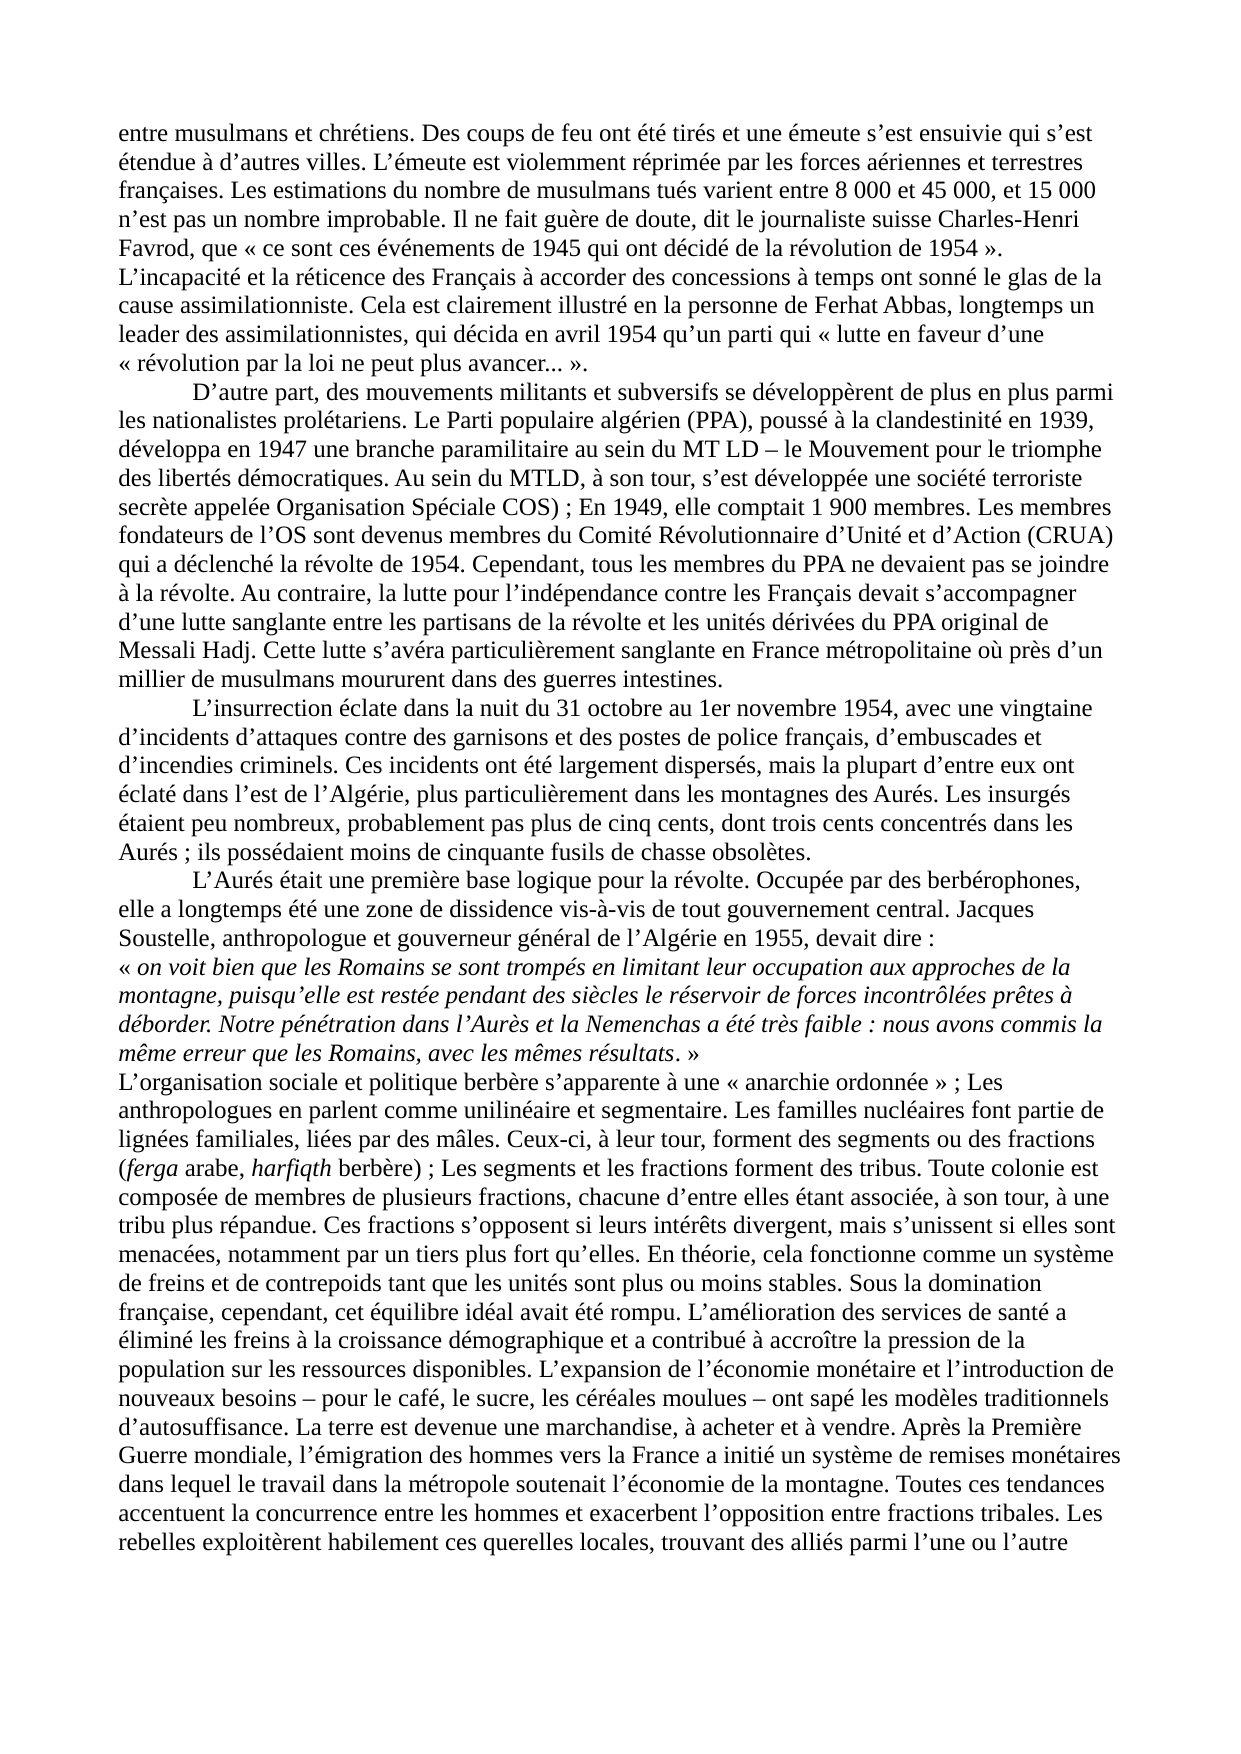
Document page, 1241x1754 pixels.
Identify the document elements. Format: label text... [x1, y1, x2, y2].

text D’autre part, des mouvements militants et subversifs se développèrent de plus en plus parmi les nationalistes prolétariens. Le Parti populaire algérien (PPA), poussé à la clandestinité en 1939, développa en 1947 une branche paramilitaire au sein du MT LD – le Mouvement pour le triomphe des libertés démocratiques. Au sein du MTLD, à son tour, s’est développée une société terroriste secrète appelée Organisation Spéciale COS) ; En 1949, elle comptait 1 900 membres. Les membres fondateurs de l’OS sont devenus membres du Comité Révolutionnaire d’Unité et d’Action (CRUA) qui a déclenché la révolte de 1954. Cependant, tous les membres du PPA ne devaient pas se joindre à la révolte. Au contraire, la lutte pour l’indépendance contre les Français devait s’accompagner d’une lutte sanglante entre les partisans de la révolte et les unités dérivées du PPA original de Messali Hadj. Cette lutte s’avéra particulièrement sanglante en France métropolitaine où près d’un millier de musulmans moururent dans des guerres intestines. [118, 377, 1122, 693]
text « on voit bien que les Romains se sont trompés en limitant leur occupation aux approches de la montagne, puisqu’elle est restée pendant des siècles le réservoir de forces incontrôlées prêtes à déborder. Notre pénétration dans l’Aurès et la Nemenchas a été très faible : nous avons commis la même erreur que les Romains, avec les mêmes résultats. » [118, 952, 1122, 1067]
text L’organisation sociale et politique berbère s’apparente à une « anarchie ordonnée » ; Les anthropologues en parlent comme unilinéaire et segmentaire. Les familles nucléaires font partie de lignées familiales, liées par des mâles. Ceux-ci, à leur tour, forment des segments ou des fractions (ferga arabe, harfiqth berbère) ; Les segments et les fractions forment des tribus. Toute colonie est composée de membres de plusieurs fractions, chacune d’entre elles étant associée, à son tour, à une tribu plus répandue. Ces fractions s’opposent si leurs intérêts divergent, mais s’unissent si elles sont menacées, notamment par un tiers plus fort qu’elles. En théorie, cela fonctionne comme un système de freins et de contrepoids tant que les unités sont plus ou moins stables. Sous la domination française, cependant, cet équilibre idéal avait été rompu. L’amélioration des services de santé a éliminé les freins à la croissance démographique et a contribué à accroître la pression de la population sur les ressources disponibles. L’expansion de l’économie monétaire et l’introduction de nouveaux besoins – pour le café, le sucre, les céréales moulues – ont sapé les modèles traditionnels d’autosuffisance. La terre est devenue une marchandise, à acheter et à vendre. Après la Première Guerre mondiale, l’émigration des hommes vers la France a initié un système de remises monétaires dans lequel le travail dans la métropole soutenait l’économie de la montagne. Toutes ces tendances accentuent la concurrence entre les hommes et exacerbent l’opposition entre fractions tribales. Les rebelles exploitèrent habilement ces querelles locales, trouvant des alliés parmi l’une ou l’autre [118, 1067, 1122, 1556]
text entre musulmans et chrétiens. Des coups de feu ont été tirés et une émeute s’est ensuivie qui s’est étendue à d’autres villes. L’émeute est violemment réprimée par les forces aériennes et terrestres françaises. Les estimations du nombre de musulmans tués varient entre 8 000 et 45 000, et 15 000 n’est pas un nombre improbable. Il ne fait guère de doute, dit le journaliste suisse Charles-Henri Favrod, que « ce sont ces événements de 1945 qui ont décidé de la révolution de 1954 ». L’incapacité et la réticence des Français à accorder des concessions à temps ont sonné le glas de la cause assimilationniste. Cela est clairement illustré en la personne de Ferhat Abbas, longtemps un leader des assimilationnistes, qui décida en avril 1954 qu’un parti qui « lutte en faveur d’une « révolution par la loi ne peut plus avancer... ». [118, 118, 1122, 377]
text L’insurrection éclate dans la nuit du 31 octobre au 1er novembre 1954, avec une vingtaine d’incidents d’attaques contre des garnisons et des postes de police français, d’embuscades et d’incendies criminels. Ces incidents ont été largement dispersés, mais la plupart d’entre eux ont éclaté dans l’est de l’Algérie, plus particulièrement dans les montagnes des Aurés. Les insurgés étaient peu nombreux, probablement pas plus de cinq cents, dont trois cents concentrés dans les Aurés ; ils possédaient moins de cinquante fusils de chasse obsolètes. [118, 693, 1122, 866]
text L’Aurés était une première base logique pour la révolte. Occupée par des berbérophones, elle a longtemps été une zone de dissidence vis-à-vis de tout gouvernement central. Jacques Soustelle, anthropologue et gouverneur général de l’Algérie en 1955, devait dire : [118, 866, 1122, 952]
